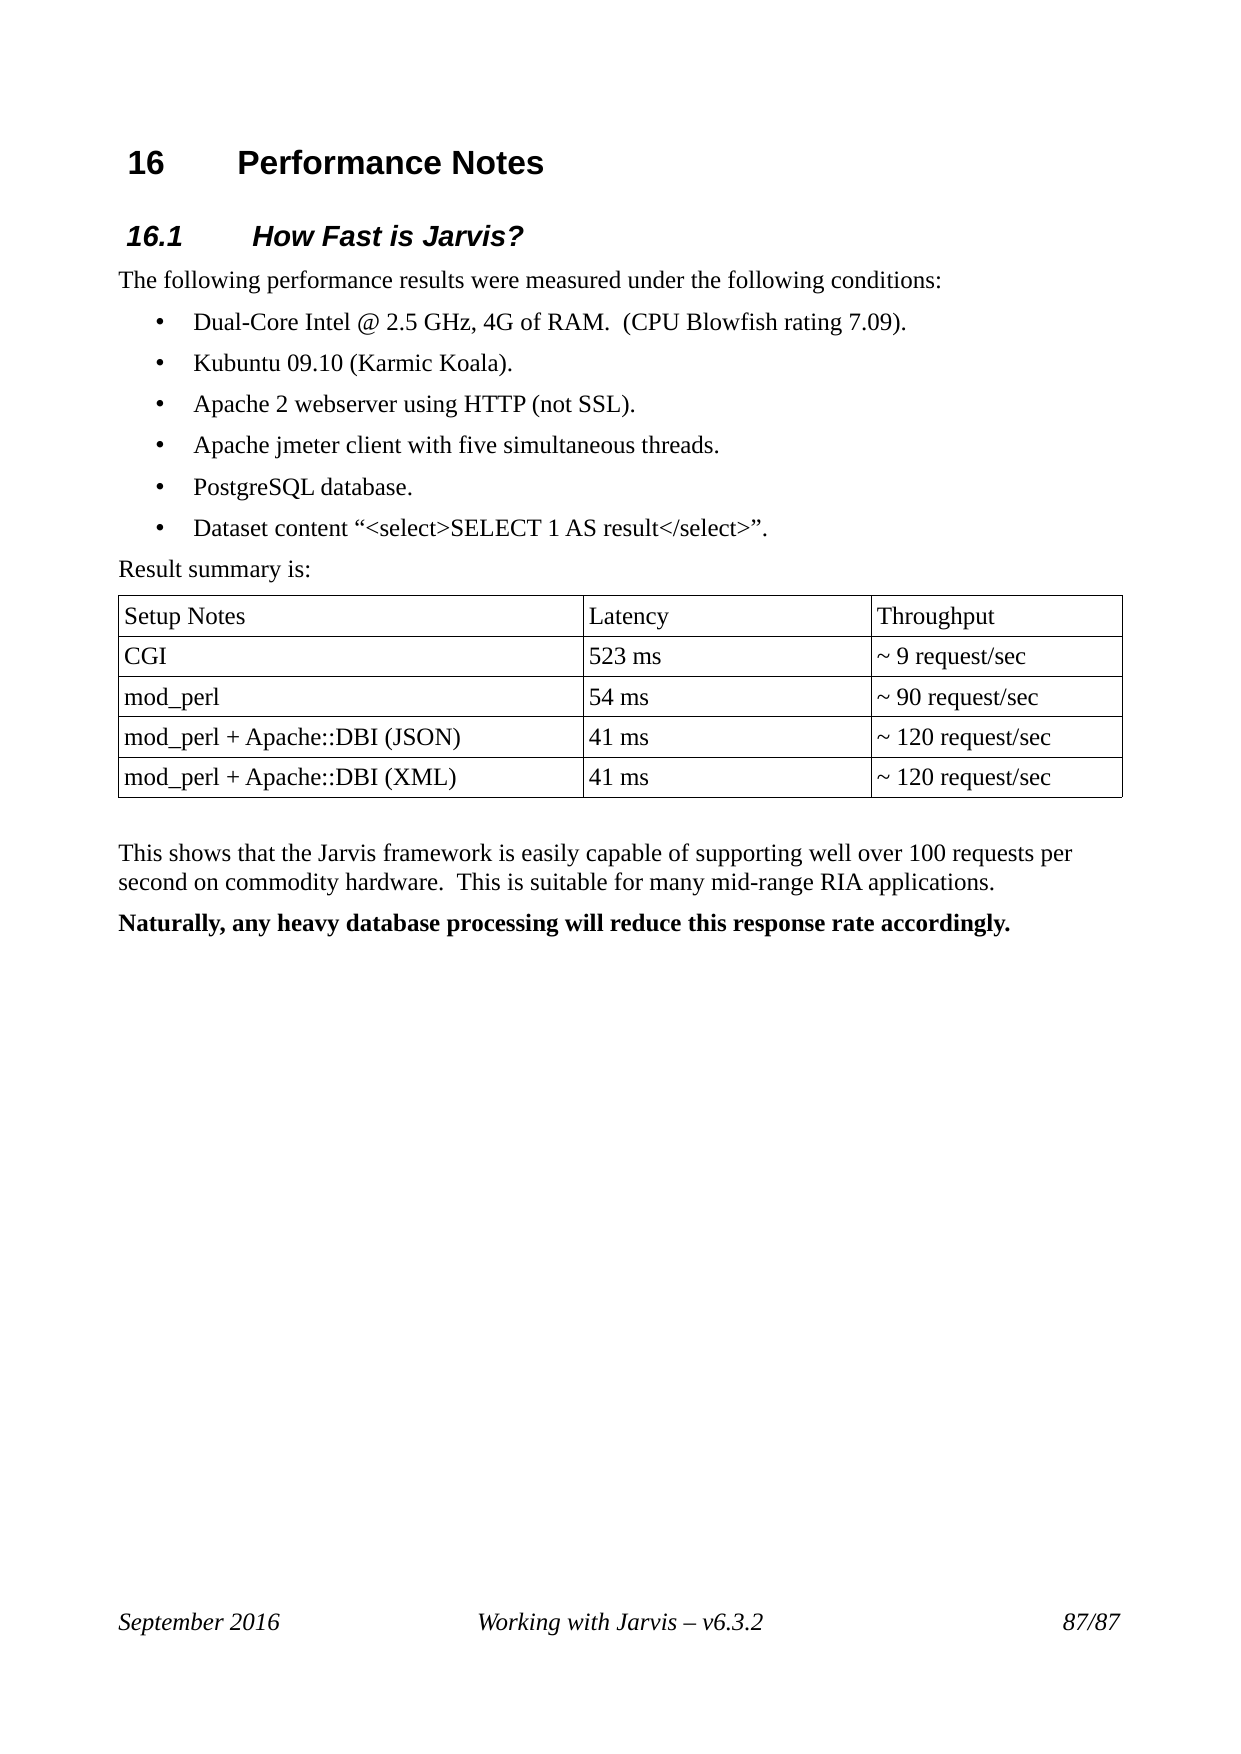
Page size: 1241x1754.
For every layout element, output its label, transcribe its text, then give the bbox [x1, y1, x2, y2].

table_cell ~ 90 request/sec [872, 677, 1122, 716]
table_cell mod_perl + Apache::DBI (JSON) [119, 717, 583, 757]
table_cell mod_perl + Apache::DBI (XML) [119, 758, 583, 797]
table_cell 54 ms [584, 677, 871, 716]
table_header Latency [584, 596, 871, 636]
table_cell 41 ms [584, 758, 871, 797]
table_cell ~ 120 request/sec [872, 758, 1122, 797]
subtitle Performance Notes [118, 143, 1122, 182]
table_cell ~ 9 request/sec [872, 637, 1122, 676]
list Apache 2 webserver using HTTP (not SSL). [156, 389, 1122, 418]
text This shows that the Jarvis framework is easily capable of supporting well over 100 requests per second on commodity hardware. This is suitable for many mid-range RIA applications. [118, 838, 1122, 896]
list Kubuntu 09.10 (Karmic Koala). [156, 348, 1122, 377]
table_cell ~ 120 request/sec [872, 717, 1122, 757]
text The following performance results were measured under the following conditions: [118, 265, 1122, 294]
table_header Setup Notes [119, 596, 583, 636]
text Naturally, any heavy database processing will reduce this response rate accordingly. [118, 908, 1122, 937]
list Dataset content “<select>SELECT 1 AS result</select>”. [156, 513, 1122, 542]
list PostgreSQL database. [156, 472, 1122, 500]
table_cell CGI [119, 637, 583, 676]
list Dual-Core Intel @ 2.5 GHz, 4G of RAM. (CPU Blowfish rating 7.09). [156, 307, 1122, 335]
table_cell 41 ms [584, 717, 871, 757]
table_cell 523 ms [584, 637, 871, 676]
list Apache jmeter client with five simultaneous threads. [156, 430, 1122, 459]
subtitle How Fast is Jarvis? [118, 219, 1122, 253]
table_cell mod_perl [119, 677, 583, 716]
text Result summary is: [118, 554, 1122, 583]
table_header Throughput [872, 596, 1122, 636]
